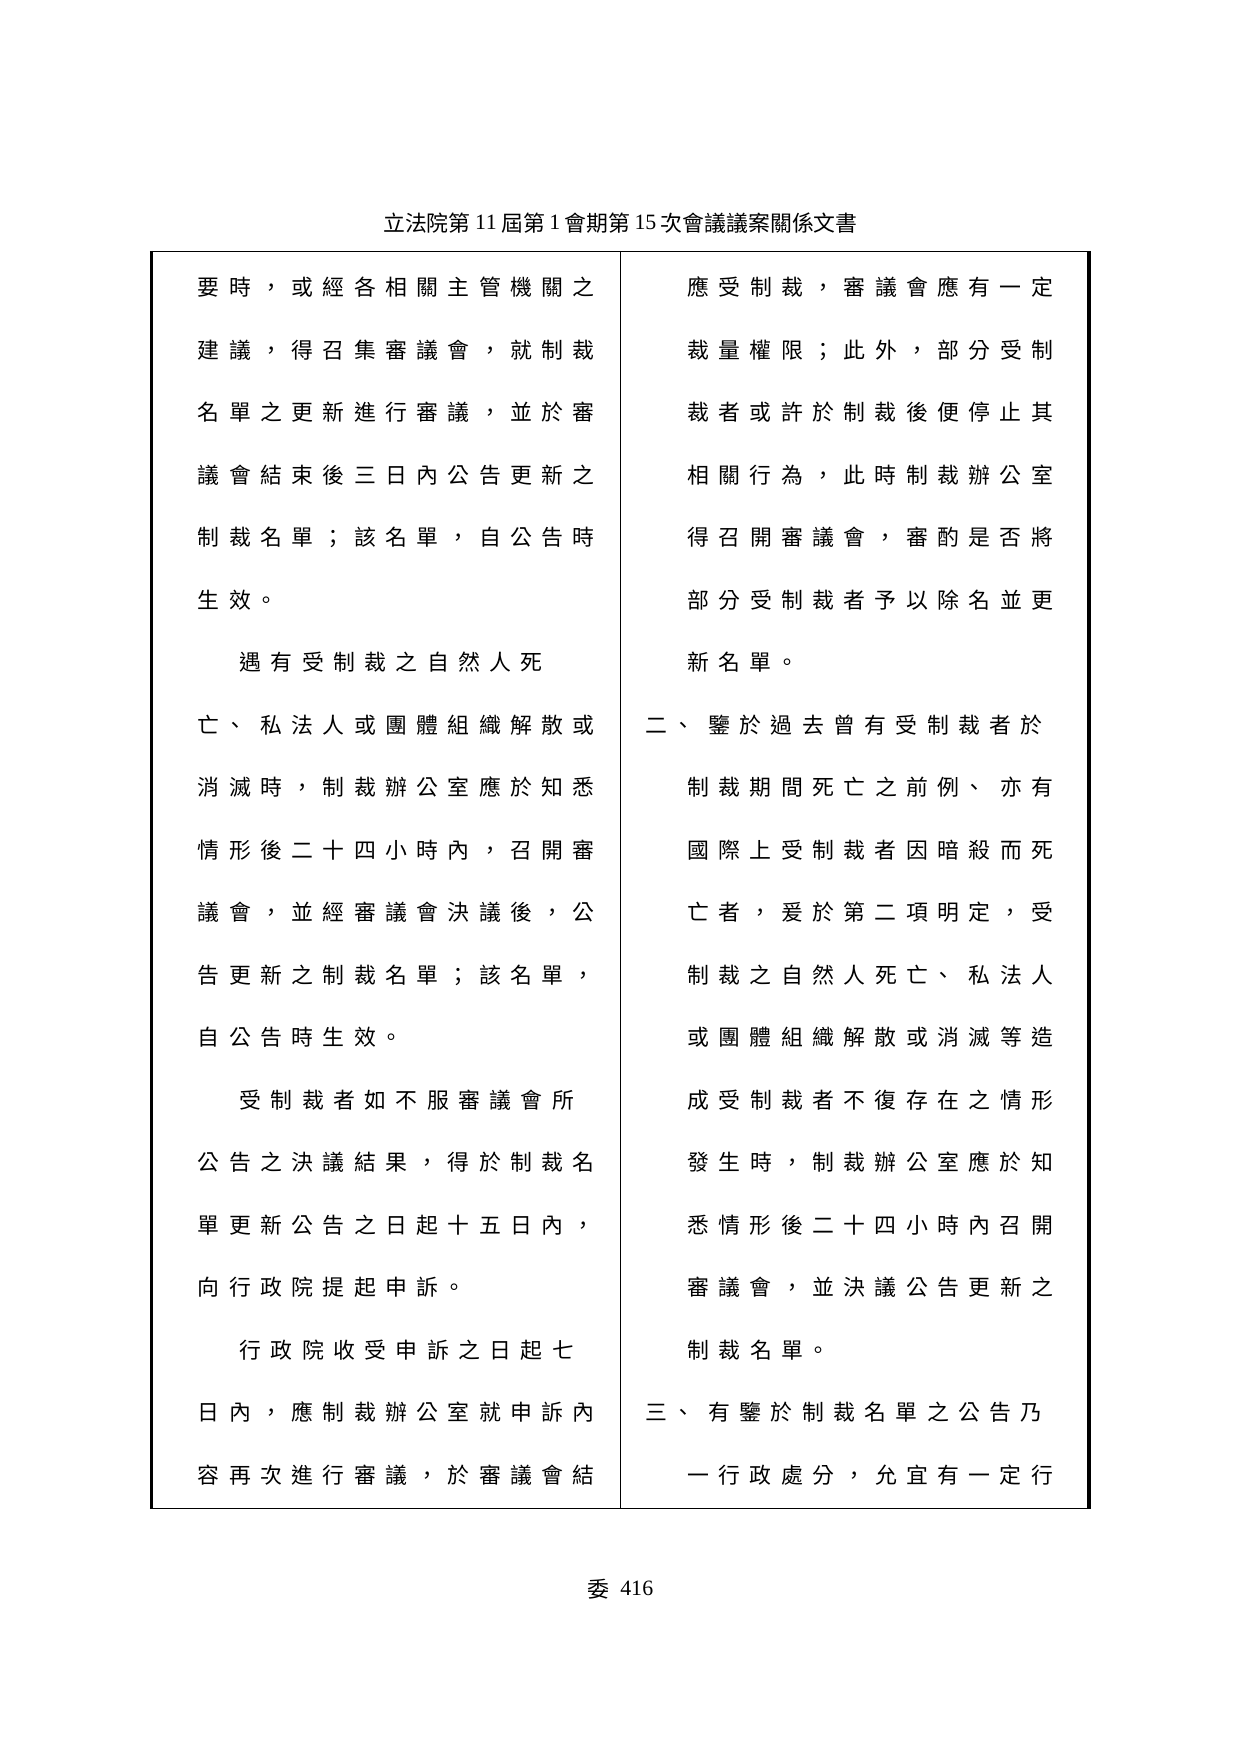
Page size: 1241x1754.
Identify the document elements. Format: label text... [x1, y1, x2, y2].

table_cell 應受制裁，審議會應有一定裁量權限；此外，部分受制裁者或許於制裁後便停止其相關行為，此時制裁辦公室得召開審議會，審酌是否將部分受制裁者予以除名並更新名單。 二、鑒於過去曾有受制裁者於制裁期間死亡之前例、亦有國際上受制裁者因暗殺而死亡者，爰於第二項明定，受制裁之自然人死亡、私法人或團體組織解散或消滅等造成受制裁者不復存在之情形發生時，制裁辦公室應於知悉情形後二十四小時內召開審議會，並決議公告更新之制裁名單。 三、有鑒於制裁名單之公告乃一行政處分，允宜有一定行 [621, 252, 1087, 1508]
table_cell 要時，或經各相關主管機關之建議，得召集審議會，就制裁名單之更新進行審議，並於審議會結束後三日內公告更新之制裁名單；該名單，自公告時生效。 遇有受制裁之自然人死亡、私法人或團體組織解散或消滅時，制裁辦公室應於知悉情形後二十四小時內，召開審議會，並經審議會決議後，公告更新之制裁名單；該名單，自公告時生效。 受制裁者如不服審議會所公告之決議結果，得於制裁名單更新公告之日起十五日內，向行政院提起申訴。 行政院收受申訴之日起七日內，應制裁辦公室就申訴內容再次進行審議，於審議會結 [153, 252, 620, 1508]
